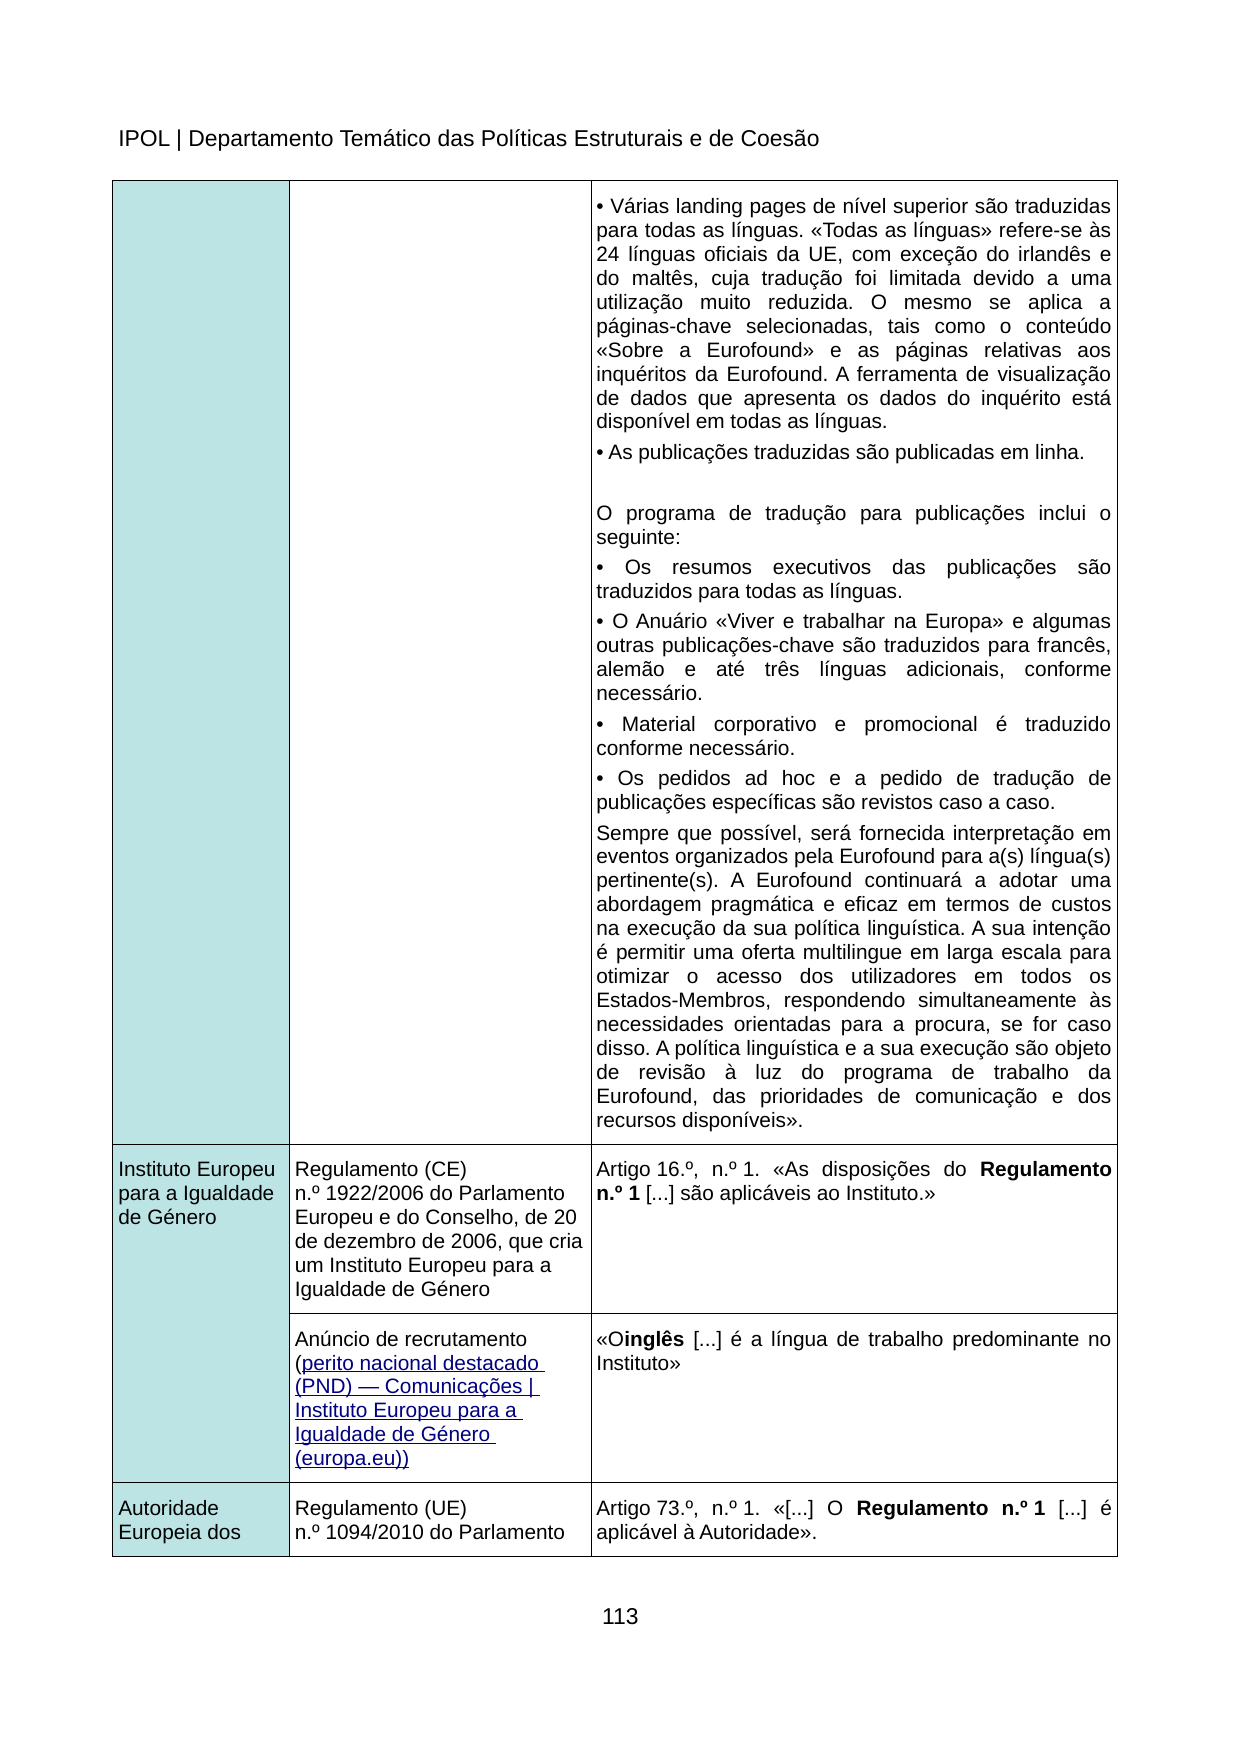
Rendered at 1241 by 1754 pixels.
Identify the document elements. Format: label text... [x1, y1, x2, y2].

table_cell [290, 181, 591, 1144]
table_cell Regulamento (CE) n.º 1922/2006 do Parlamento Europeu e do Conselho, de 20 de dezembro de 2006, que cria um Instituto Europeu para a Igualdade de Género [290, 1145, 591, 1313]
table_cell «Oinglês [...] é a língua de trabalho predominante no Instituto» [592, 1314, 1117, 1482]
table_cell [113, 181, 289, 1144]
table_cell Instituto Europeu para a Igualdade de Género [113, 1145, 289, 1482]
table_cell Anúncio de recrutamento (perito nacional destacado (PND) — Comunicações | Instituto Europeu para a Igualdade de Género (europa.eu)) [290, 1314, 591, 1482]
table_cell Artigo 16.º, n.º 1. «As disposições do Regulamento n.º 1 [...] são aplicáveis ao Instituto.» [592, 1145, 1117, 1313]
table_cell Autoridade Europeia dos [113, 1483, 289, 1556]
table_cell Regulamento (UE) n.º 1094/2010 do Parlamento [290, 1483, 591, 1556]
table_cell Artigo 73.º, n.º 1. «[...] O Regulamento n.º 1 [...] é aplicável à Autoridade». [592, 1483, 1117, 1556]
table_cell • Várias landing pages de nível superior são traduzidas para todas as línguas. «Todas as línguas» refere-se às 24 línguas oficiais da UE, com exceção do irlandês e do maltês, cuja tradução foi limitada devido a uma utilização muito reduzida. O mesmo se aplica a páginas-chave selecionadas, tais como o conteúdo «Sobre a Eurofound» e as páginas relativas aos inquéritos da Eurofound. A ferramenta de visualização de dados que apresenta os dados do inquérito está disponível em todas as línguas. • As publicações traduzidas são publicadas em linha. O programa de tradução para publicações inclui o seguinte: • Os resumos executivos das publicações são traduzidos para todas as línguas. • O Anuário «Viver e trabalhar na Europa» e algumas outras publicações-chave são traduzidos para francês, alemão e até três línguas adicionais, conforme necessário. • Material corporativo e promocional é traduzido conforme necessário. • Os pedidos ad hoc e a pedido de tradução de publicações específicas são revistos caso a caso. Sempre que possível, será fornecida interpretação em eventos organizados pela Eurofound para a(s) língua(s) pertinente(s). A Eurofound continuará a adotar uma abordagem pragmática e eficaz em termos de custos na execução da sua política linguística. A sua intenção é permitir uma oferta multilingue em larga escala para otimizar o acesso dos utilizadores em todos os Estados-Membros, respondendo simultaneamente às necessidades orientadas para a procura, se for caso disso. A política linguística e a sua execução são objeto de revisão à luz do programa de trabalho da Eurofound, das prioridades de comunicação e dos recursos disponíveis». [592, 181, 1117, 1144]
